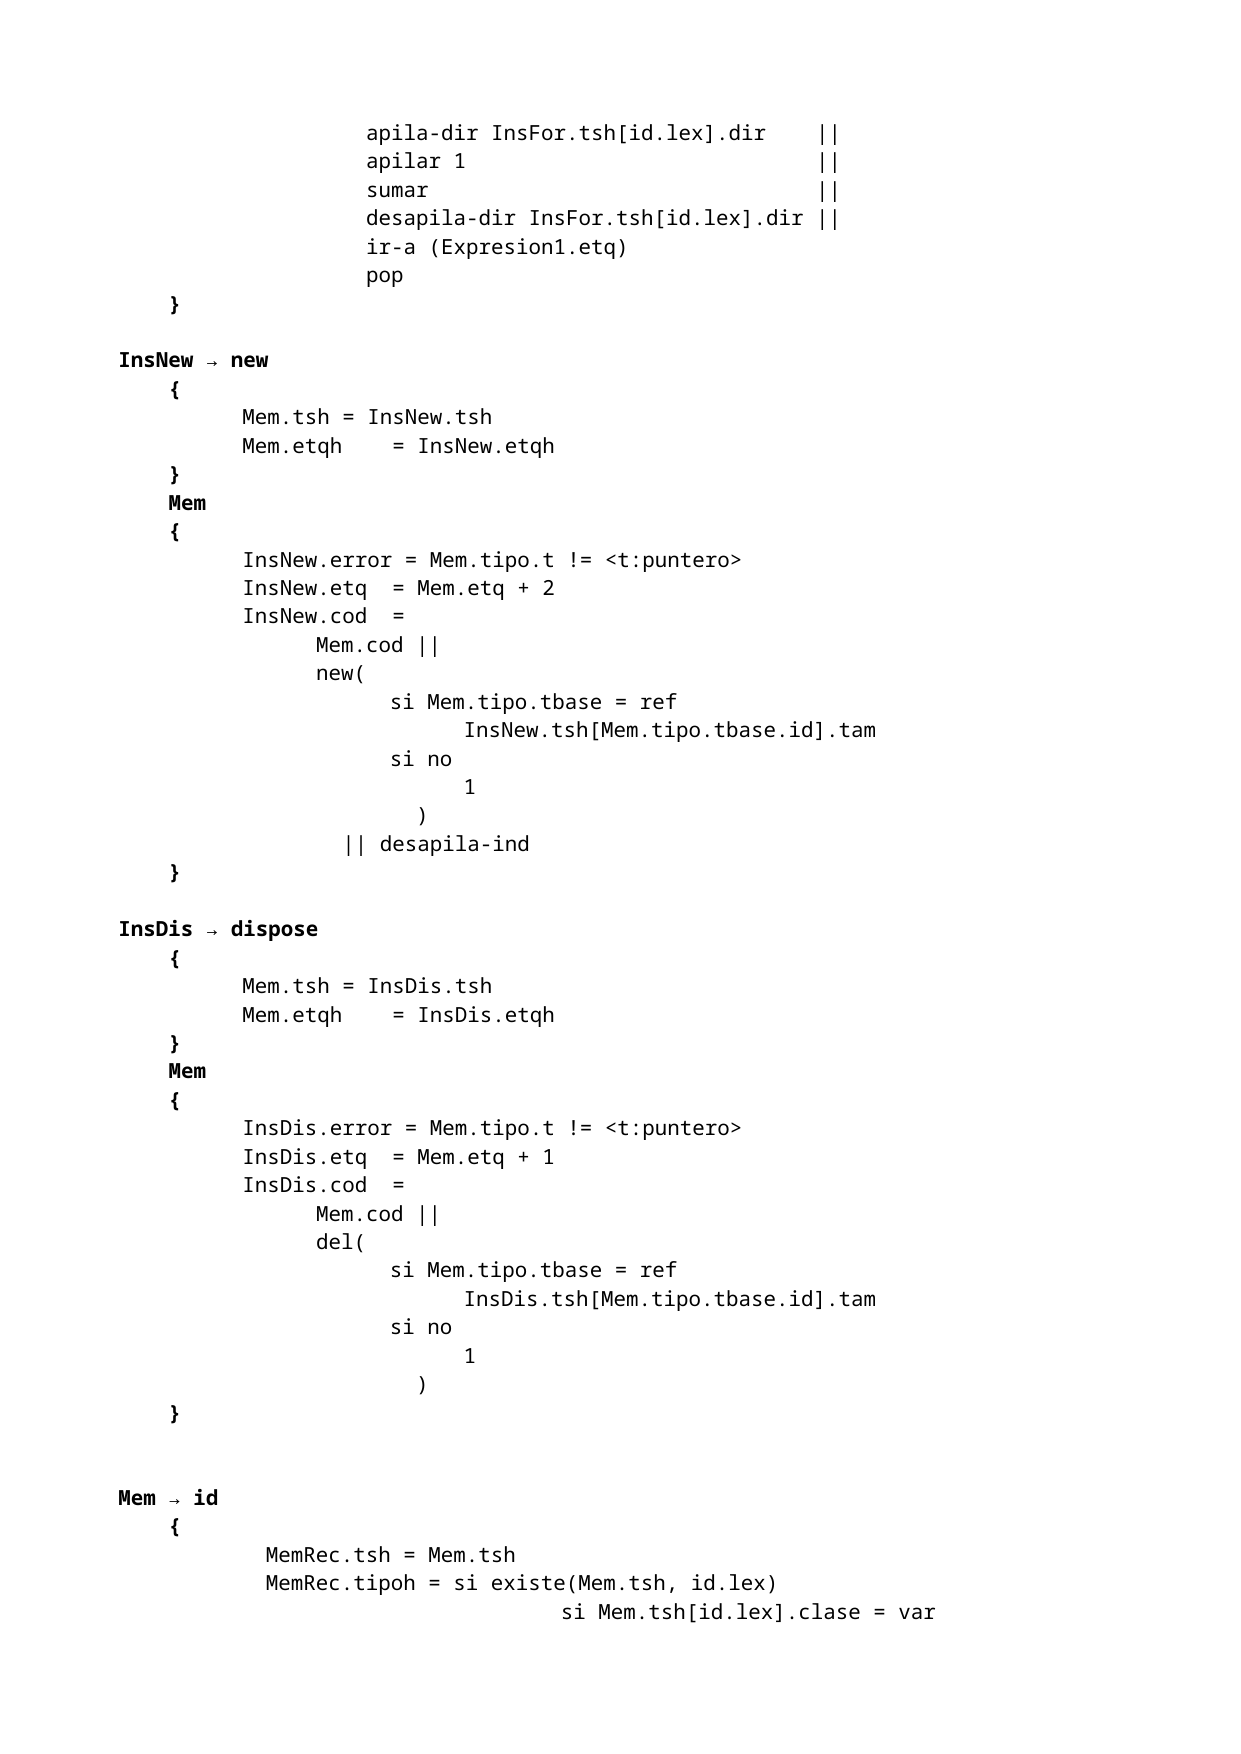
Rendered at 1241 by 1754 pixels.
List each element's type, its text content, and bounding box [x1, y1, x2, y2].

text Mem.etqh = InsNew.etqh [168, 431, 1122, 459]
text Mem.tsh = InsNew.tsh [168, 402, 1122, 431]
text si Mem.tsh[id.lex].clase = var [118, 1597, 1122, 1625]
text InsNew.etq = Mem.etq + 2 [168, 573, 1122, 602]
text InsDis.cod = [168, 1170, 1122, 1199]
text Mem → id [118, 1483, 1122, 1512]
text ir-a (Expresion1.etq) [168, 232, 1122, 260]
text apila-dir InsFor.tsh[id.lex].dir || [168, 118, 1122, 147]
text desapila-dir InsFor.tsh[id.lex].dir || [168, 203, 1122, 232]
text new( [168, 658, 1122, 687]
text Mem.etqh = InsDis.etqh [168, 1000, 1122, 1028]
text si Mem.tipo.tbase = ref [168, 1256, 1122, 1284]
text InsDis.etq = Mem.etq + 1 [168, 1142, 1122, 1170]
text { [168, 516, 1122, 545]
text { [168, 1512, 1122, 1540]
text Mem [168, 1057, 1122, 1085]
text InsDis.error = Mem.tipo.t != <t:puntero> [168, 1113, 1122, 1142]
text 1 [168, 1341, 1122, 1369]
text InsNew.cod = [168, 602, 1122, 630]
text apilar 1 || [168, 147, 1122, 175]
text Mem.cod || [168, 630, 1122, 658]
text Mem.cod || [168, 1199, 1122, 1227]
text si Mem.tipo.tbase = ref [168, 687, 1122, 715]
text si no [168, 1312, 1122, 1341]
text 1 [168, 772, 1122, 801]
text MemRec.tipoh = si existe(Mem.tsh, id.lex) [118, 1568, 1122, 1597]
text { [168, 1085, 1122, 1113]
text sumar || [168, 175, 1122, 203]
text } [168, 289, 1122, 317]
text del( [168, 1227, 1122, 1256]
text Mem [168, 488, 1122, 516]
text InsDis → dispose [118, 914, 1122, 943]
text InsNew.error = Mem.tipo.t != <t:puntero> [168, 545, 1122, 573]
text InsDis.tsh[Mem.tipo.tbase.id].tam [168, 1284, 1122, 1312]
text || desapila-ind [168, 829, 1122, 857]
text { [168, 374, 1122, 402]
text MemRec.tsh = Mem.tsh [118, 1540, 1122, 1568]
text ) [168, 1369, 1122, 1398]
text { [168, 943, 1122, 971]
text InsNew → new [118, 346, 1122, 374]
text Mem.tsh = InsDis.tsh [168, 971, 1122, 1000]
text si no [168, 744, 1122, 772]
text ) [168, 801, 1122, 829]
text } [168, 857, 1122, 886]
text InsNew.tsh[Mem.tipo.tbase.id].tam [168, 715, 1122, 744]
text } [168, 1398, 1122, 1426]
text pop [168, 260, 1122, 289]
text } [168, 459, 1122, 488]
text } [168, 1028, 1122, 1057]
